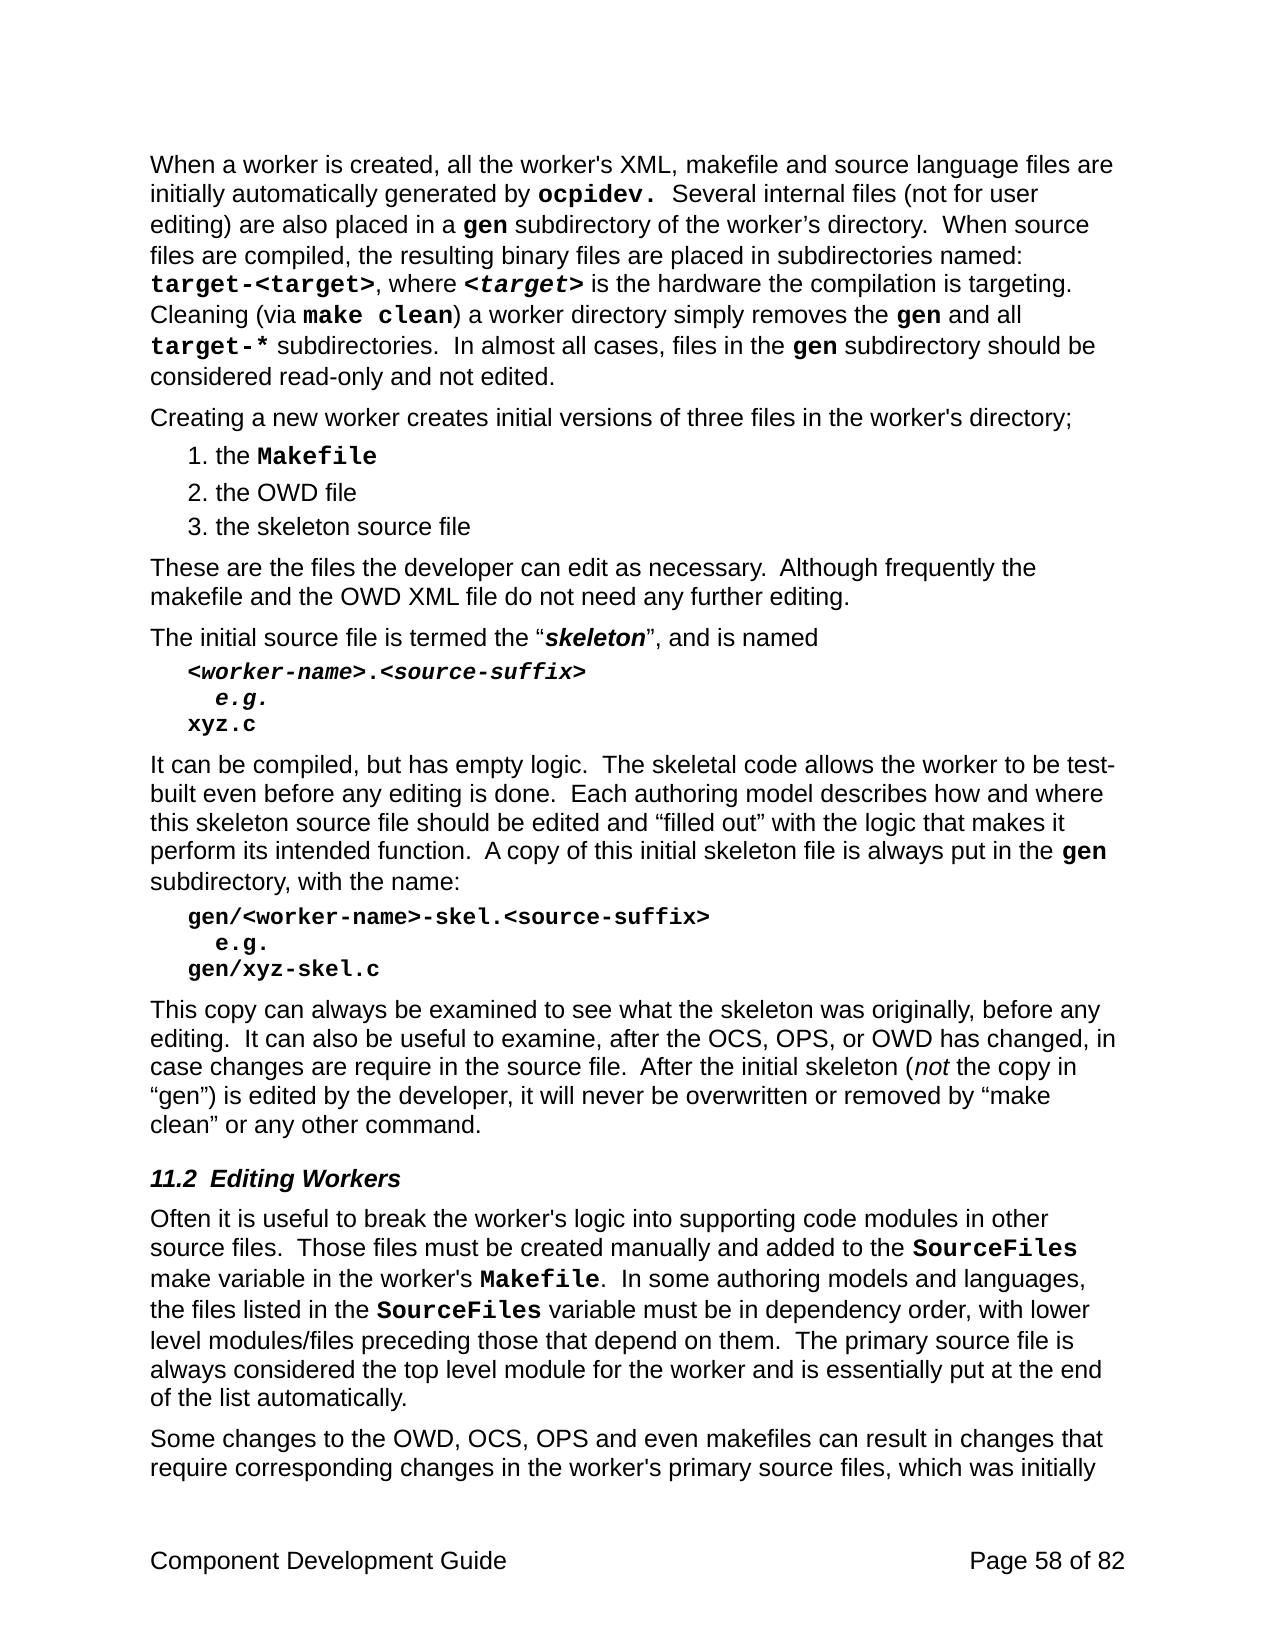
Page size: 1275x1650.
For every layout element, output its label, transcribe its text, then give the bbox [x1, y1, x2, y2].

list the skeleton source file [187, 512, 1050, 541]
text These are the files the developer can edit as necessary. Although frequently the makefile and the OWD XML file do not need any further editing. [150, 553, 1125, 611]
text The initial source file is termed the “skeleton”, and is named [150, 623, 1125, 651]
text When a worker is created, all the worker's XML, makefile and source language files are initially automatically generated by ocpidev. Several internal files (not for user editing) are also placed in a gen subdirectory of the worker’s directory. When source files are compiled, the resulting binary files are placed in subdirectories named: target-<target>, where <target> is the hardware the compilation is targeting. Cleaning (via make clean) a worker directory simply removes the gen and all target-* subdirectories. In almost all cases, files in the gen subdirectory should be considered read-only and not edited. [150, 150, 1125, 391]
text <worker-name>.<source-suffix> e.g. xyz.c [187, 660, 1125, 738]
text It can be compiled, but has empty logic. The skeletal code allows the worker to be test-built even before any editing is done. Each authoring model describes how and where this skeleton source file should be edited and “filled out” with the logic that makes it perform its intended function. A copy of this initial skeleton file is always put in the gen subdirectory, with the name: [150, 750, 1125, 896]
list the OWD file [187, 478, 1050, 506]
text This copy can always be examined to see what the skeleton was originally, before any editing. It can also be useful to examine, after the OCS, OPS, or OWD has changed, in case changes are require in the source file. After the initial skeleton (not the copy in “gen”) is edited by the developer, it will never be overwritten or removed by “make clean” or any other command. [150, 995, 1125, 1138]
text gen/<worker-name>-skel.<source-suffix> e.g. gen/xyz-skel.c [187, 905, 1125, 983]
text Often it is useful to break the worker's logic into supporting code modules in other source files. Those files must be created manually and added to the SourceFiles make variable in the worker's Makefile. In some authoring models and languages, the files listed in the SourceFiles variable must be in dependency order, with lower level modules/files preceding those that depend on them. The primary source file is always considered the top level module for the worker and is essentially put at the end of the list automatically. [150, 1204, 1125, 1412]
subtitle Editing Workers [150, 1163, 1125, 1192]
text Some changes to the OWD, OCS, OPS and even makefiles can result in changes that require corresponding changes in the worker's primary source files, which was initially [150, 1424, 1125, 1482]
list the Makefile [187, 441, 1050, 472]
text Creating a new worker creates initial versions of three files in the worker's directory; [150, 403, 1125, 432]
